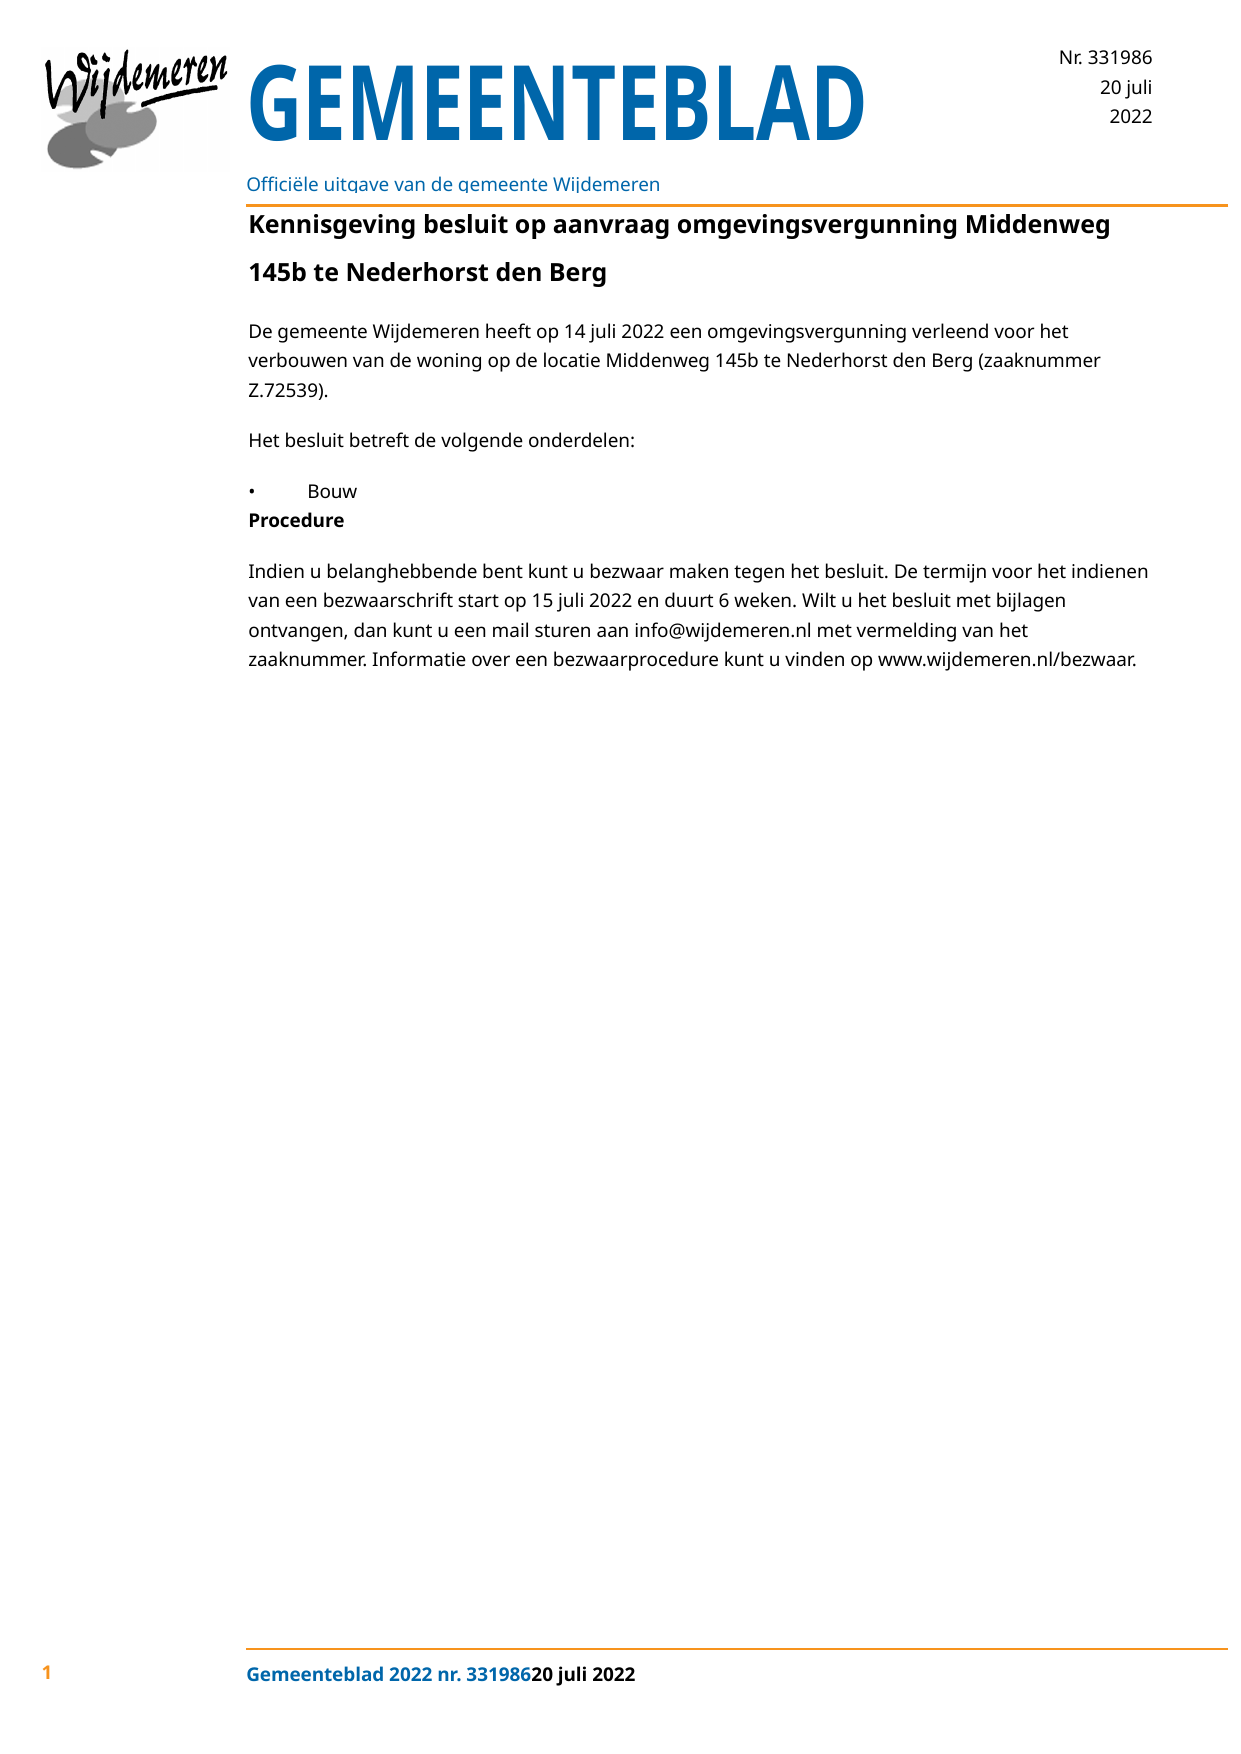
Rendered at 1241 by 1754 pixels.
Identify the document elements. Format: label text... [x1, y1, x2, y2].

text Het besluit betreft de volgende onderdelen: [248, 427, 1152, 453]
picture [41, 47, 231, 172]
text De gemeente Wijdemeren heeft op 14 juli 2022 een omgevingsvergunning verleend voor het verbouwen van de woning op de locatie Middenweg 145b te Nederhorst den Berg (zaaknummer Z.72539). [248, 318, 1152, 403]
list Bouw [248, 478, 1152, 504]
text Procedure [248, 507, 1152, 533]
text Kennisgeving besluit op aanvraag omgevingsvergunning Middenweg 145b te Nederhorst den Berg [248, 207, 1152, 288]
text Indien u belanghebbende bent kunt u bezwaar maken tegen het besluit. De termijn voor het indienen van een bezwaarschrift start op 15 juli 2022 en duurt 6 weken. Wilt u het besluit met bijlagen ontvangen, dan kunt u een mail sturen aan info@wijdemeren.nl met vermelding van het zaaknummer. Informatie over een bezwaarprocedure kunt u vinden op www.wijdemeren.nl/bezwaar. [248, 558, 1152, 672]
